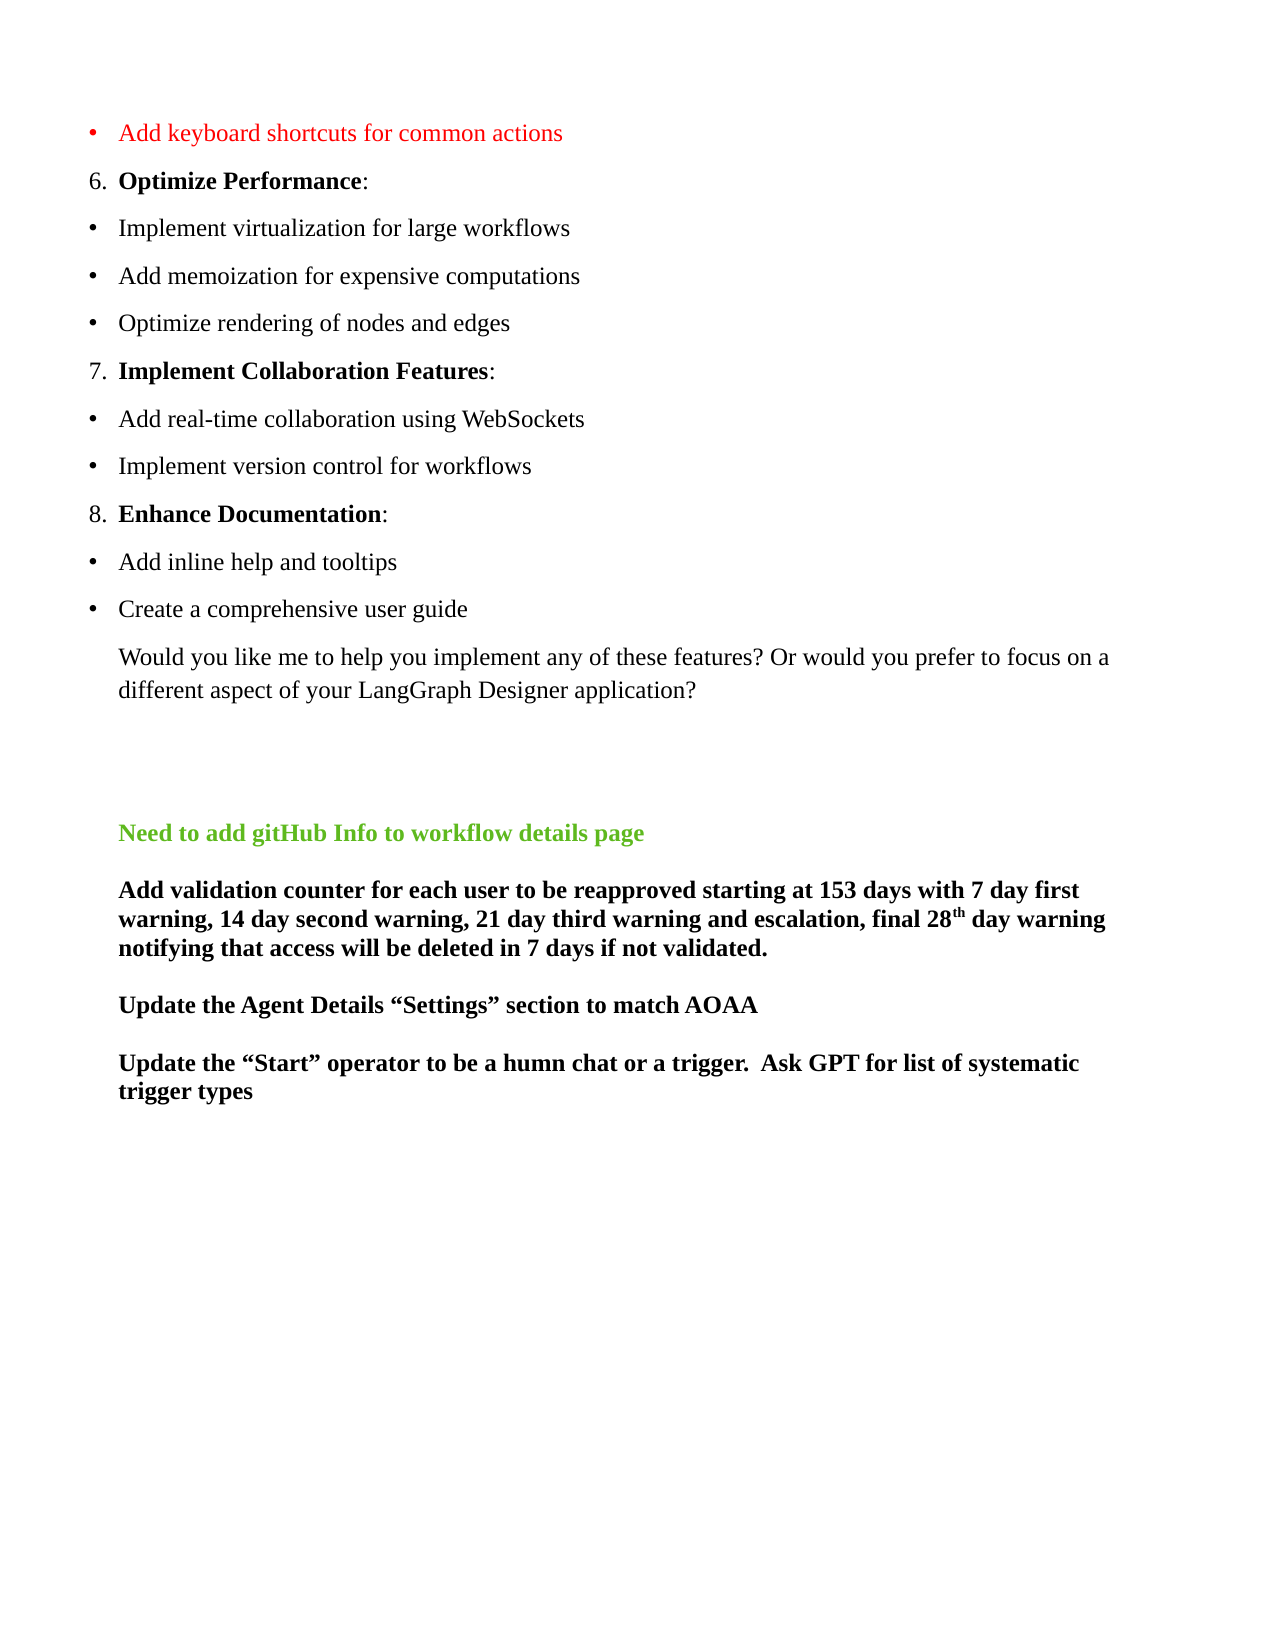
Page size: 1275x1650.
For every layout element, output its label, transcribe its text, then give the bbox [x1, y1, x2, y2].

list Optimize rendering of nodes and edges [118, 308, 1157, 337]
list Enhance Documentation: [118, 499, 1157, 528]
list Optimize Performance: [118, 166, 1157, 194]
list Implement Collaboration Features: [118, 356, 1157, 385]
list Add keyboard shortcuts for common actions [118, 118, 1157, 147]
list Add inline help and tooltips [118, 547, 1157, 575]
text Add validation counter for each user to be reapproved starting at 153 days with 7 day first warning, 14 day second warning, 21 day third warning and escalation, final 28th day warning notifying that access will be deleted in 7 days if not validated. [118, 875, 1157, 961]
list Implement virtualization for large workflows [118, 213, 1157, 242]
list Add real-time collaboration using WebSockets [118, 404, 1157, 432]
list Create a comprehensive user guide [118, 594, 1157, 623]
text Need to add gitHub Info to workflow details page [118, 818, 1157, 846]
text Update the Agent Details “Settings” section to match AOAA [118, 990, 1157, 1019]
text Update the “Start” operator to be a humn chat or a trigger. Ask GPT for list of systematic trigger types [118, 1048, 1157, 1105]
text Would you like me to help you implement any of these features? Or would you prefer to focus on a different aspect of your LangGraph Designer application? [118, 642, 1157, 703]
list Implement version control for workflows [118, 451, 1157, 480]
list Add memoization for expensive computations [118, 261, 1157, 290]
